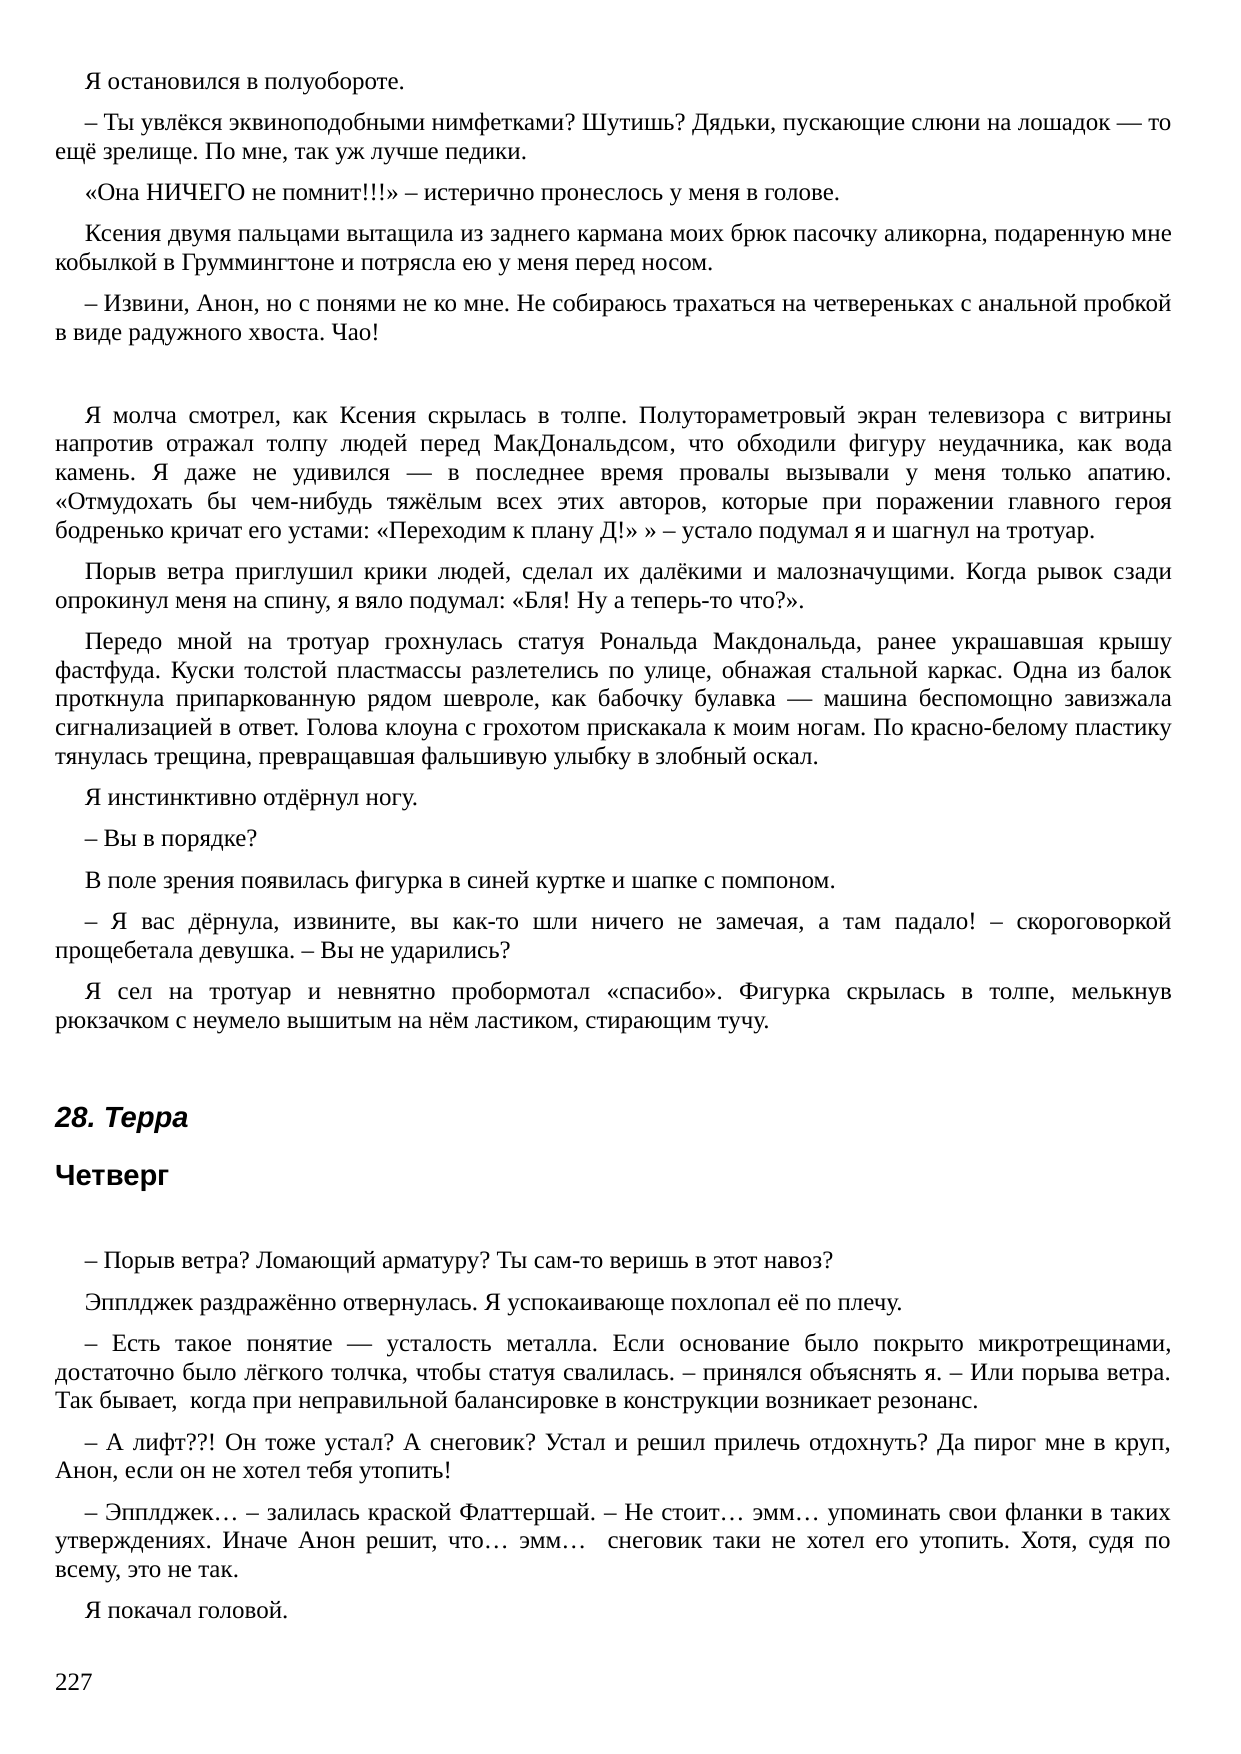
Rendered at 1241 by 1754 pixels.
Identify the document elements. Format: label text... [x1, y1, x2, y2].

subtitle Четверг [55, 1158, 1173, 1192]
text – Эпплджек… – залилась краской Флаттершай. – Не стоит… эмм… упоминать свои фланки в таких утверждениях. Иначе Анон решит, что… эмм… снеговик таки не хотел его утопить. Хотя, судя по всему, это не так. [55, 1497, 1173, 1583]
text Передо мной на тротуар грохнулась статуя Рональда Макдональда, ранее украшавшая крышу фастфуда. Куски толстой пластмассы разлетелись по улице, обнажая стальной каркас. Одна из балок проткнула припаркованную рядом шевроле, как бабочку булавка — машина беспомощно завизжала сигнализацией в ответ. Голова клоуна с грохотом прискакала к моим ногам. По красно-белому пластику тянулась трещина, превращавшая фальшивую улыбку в злобный оскал. [55, 626, 1173, 770]
text – Я вас дёрнула, извините, вы как-то шли ничего не замечая, а там падало! – скороговоркой прощебетала девушка. – Вы не ударились? [55, 906, 1173, 963]
text Я молча смотрел, как Ксения скрылась в толпе. Полутораметровый экран телевизора с витрины напротив отражал толпу людей перед МакДональдсом, что обходили фигуру неудачника, как вода камень. Я даже не удивился — в последнее время провалы вызывали у меня только апатию. «Отмудохать бы чем-нибудь тяжёлым всех этих авторов, которые при поражении главного героя бодренько кричат его устами: «Переходим к плану Д!» » – устало подумал я и шагнул на тротуар. [55, 400, 1173, 543]
text Я остановился в полуобороте. [55, 66, 1173, 95]
text – Порыв ветра? Ломающий арматуру? Ты сам-то веришь в этот навоз? [55, 1246, 1173, 1274]
text Я сел на тротуар и невнятно пробормотал «спасибо». Фигурка скрылась в толпе, мелькнув рюкзачком с неумело вышитым на нём ластиком, стирающим тучу. [55, 976, 1173, 1033]
text Эпплджек раздражённо отвернулась. Я успокаивающе похлопал её по плечу. [55, 1287, 1173, 1316]
text Порыв ветра приглушил крики людей, сделал их далёкими и малозначущими. Когда рывок сзади опрокинул меня на спину, я вяло подумал: «Бля! Ну а теперь-то что?». [55, 556, 1173, 613]
text Я инстинктивно отдёрнул ногу. [55, 782, 1173, 811]
text – Ты увлёкся эквиноподобными нимфетками? Шутишь? Дядьки, пускающие слюни на лошадок — то ещё зрелище. По мне, так уж лучше педики. [55, 107, 1173, 165]
text Я покачал головой. [55, 1596, 1173, 1624]
text «Она НИЧЕГО не помнит!!!» – истерично пронеслось у меня в голове. [55, 177, 1173, 206]
text – Извини, Анон, но с понями не ко мне. Не собираюсь трахаться на четвереньках с анальной пробкой в виде радужного хвоста. Чао! [55, 288, 1173, 346]
text – А лифт??! Он тоже устал? А снеговик? Устал и решил прилечь отдохнуть? Да пирог мне в круп, Анон, если он не хотел тебя утопить! [55, 1427, 1173, 1484]
text Ксения двумя пальцами вытащила из заднего кармана моих брюк пасочку аликорна, подаренную мне кобылкой в Груммингтоне и потрясла ею у меня перед носом. [55, 218, 1173, 276]
subtitle 28. Терра [55, 1100, 1173, 1133]
text – Вы в порядке? [55, 823, 1173, 852]
text – Есть такое понятие — усталость металла. Если основание было покрыто микротрещинами, достаточно было лёгкого толчка, чтобы статуя свалилась. – принялся объяснять я. – Или порыва ветра. Так бывает, когда при неправильной балансировке в конструкции возникает резонанс. [55, 1328, 1173, 1414]
text В поле зрения появилась фигурка в синей куртке и шапке с помпоном. [55, 865, 1173, 893]
